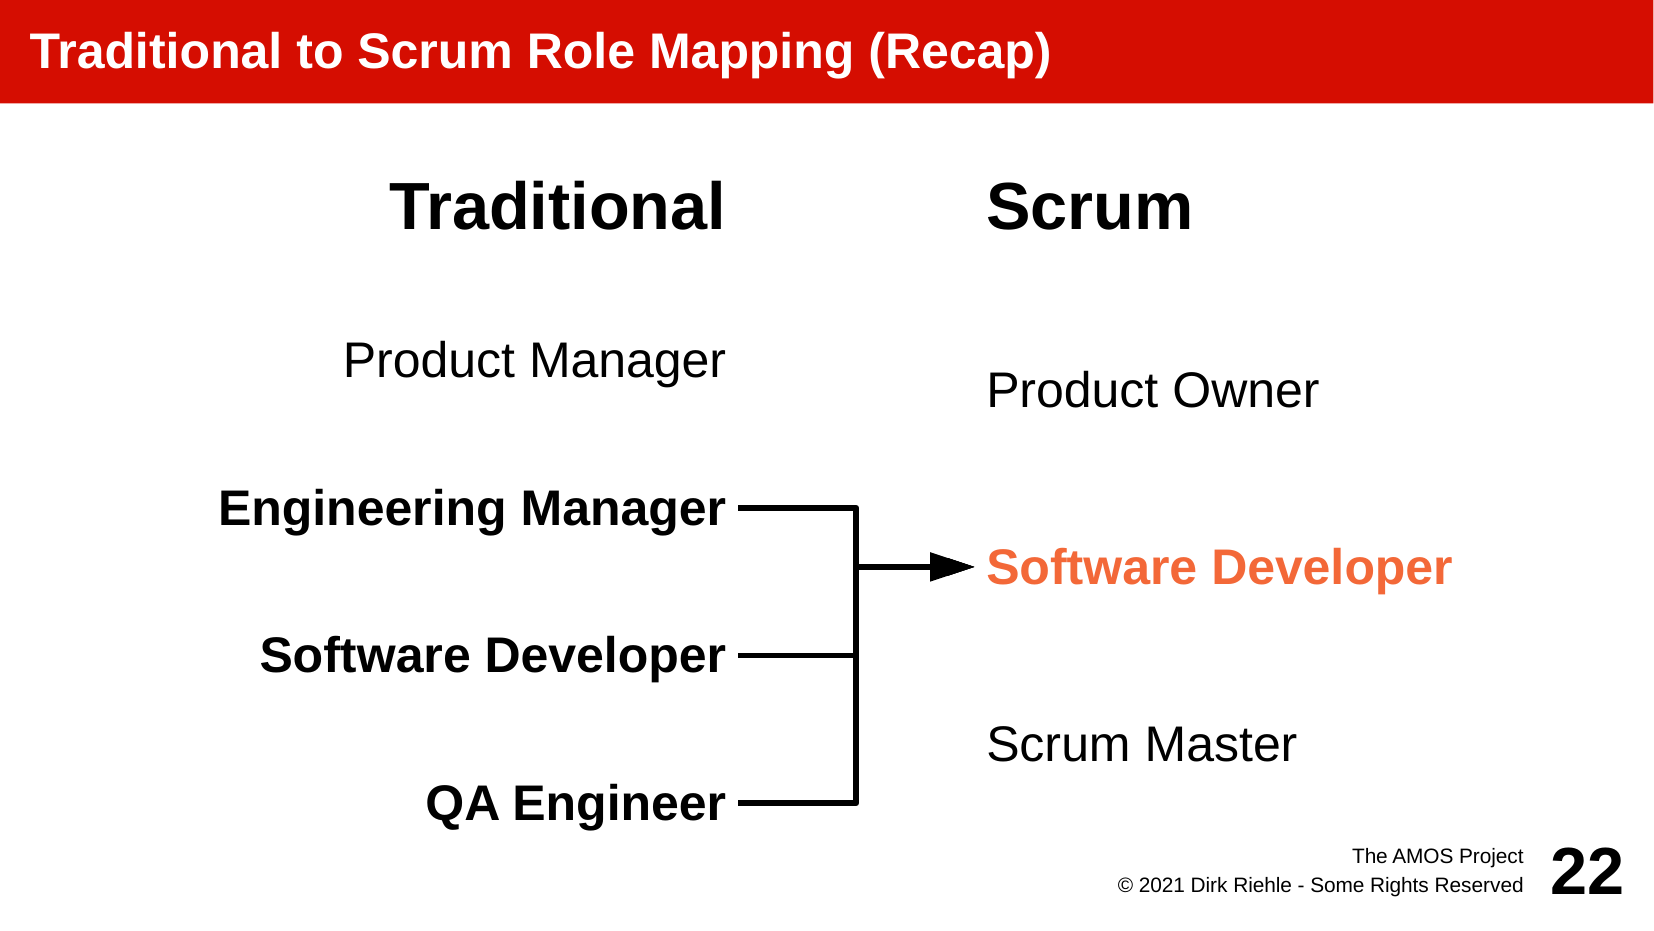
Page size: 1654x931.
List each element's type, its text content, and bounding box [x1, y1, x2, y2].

text_box Scrum Master [974, 686, 1565, 863]
text_box Product Manager [147, 271, 739, 449]
text_box Scrum [974, 118, 1565, 271]
text_box QA Engineer [147, 745, 739, 892]
text_box Product Owner [974, 271, 1654, 508]
text_box Software Developer [974, 448, 1625, 686]
text_box Traditional [147, 118, 739, 271]
text_box Software Developer [59, 597, 739, 745]
title Traditional to Scrum Role Mapping (Recap) [0, 0, 1654, 104]
text_box Engineering Manager [0, 419, 739, 597]
